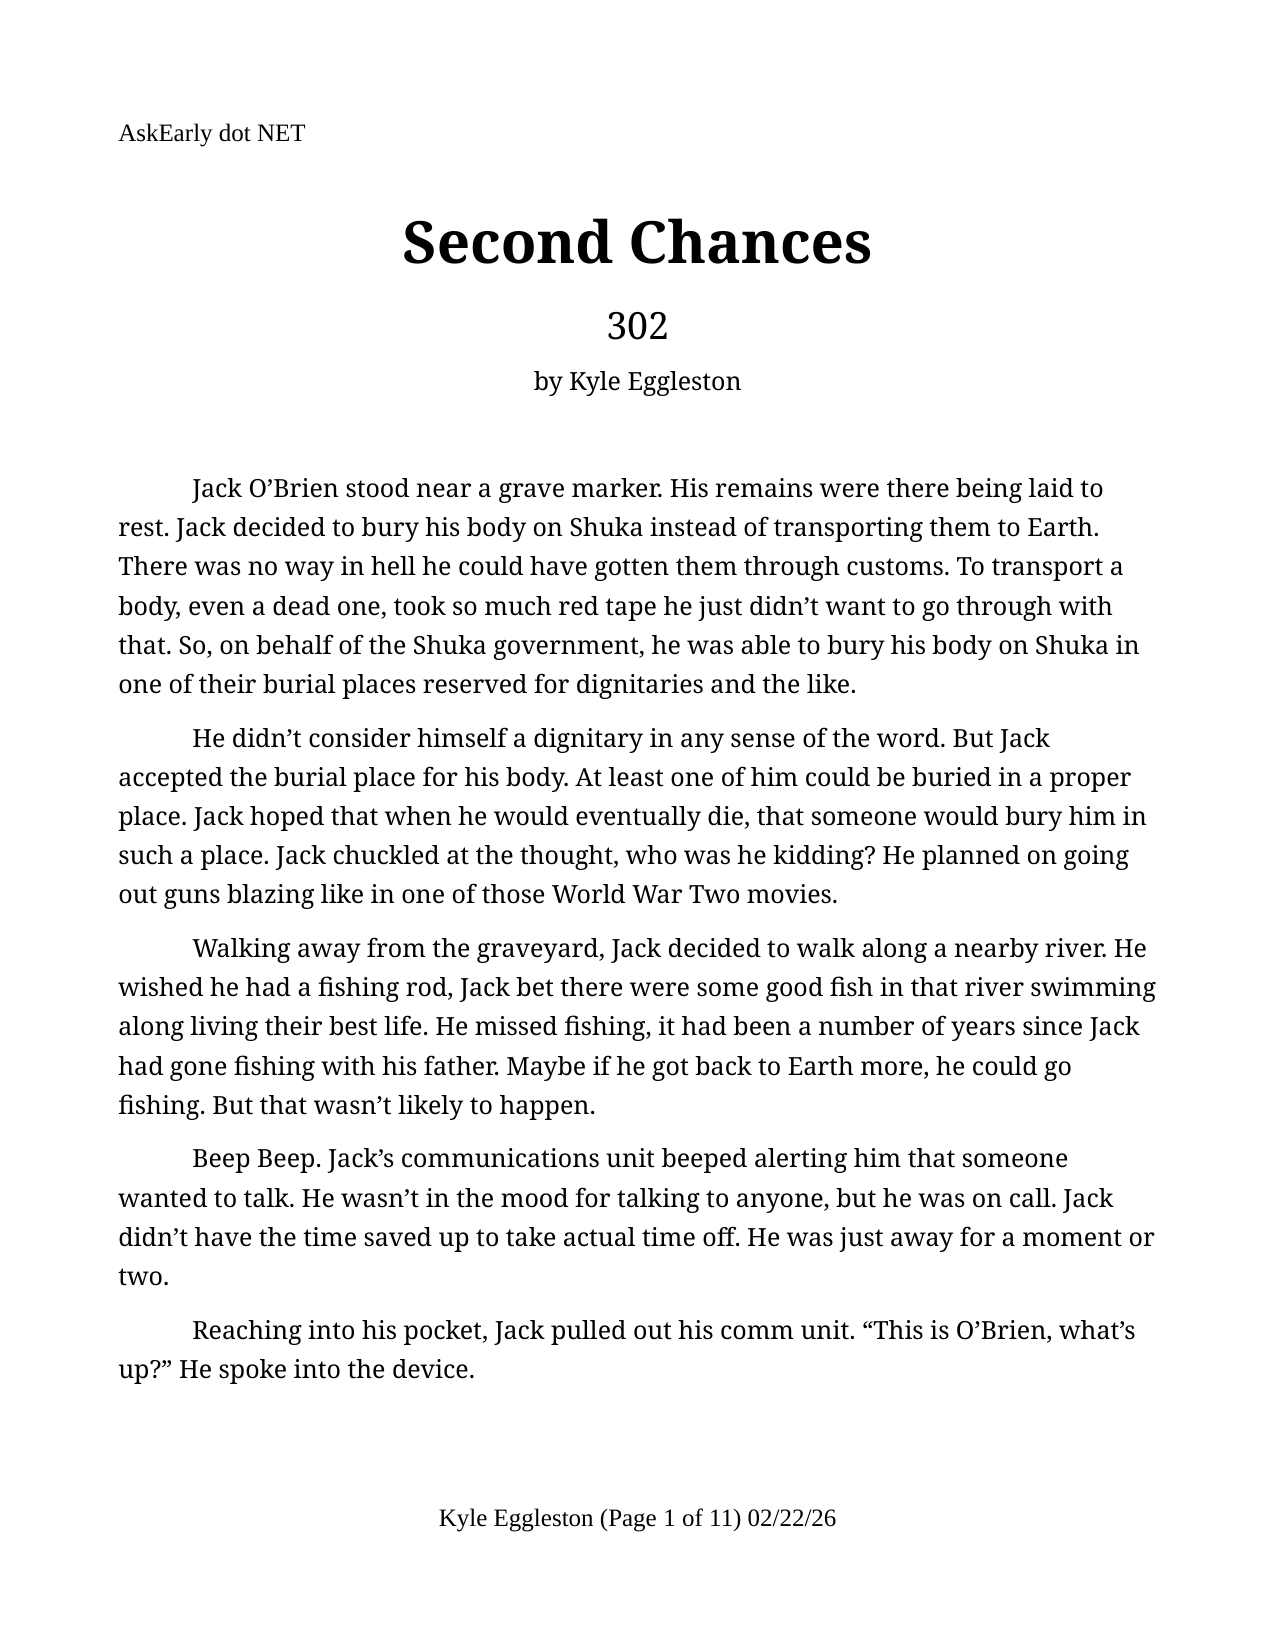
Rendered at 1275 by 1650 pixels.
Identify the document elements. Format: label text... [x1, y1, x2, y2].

text Jack O’Brien stood near a grave marker. His remains were there being laid to rest. Jack decided to bury his body on Shuka instead of transporting them to Earth. There was no way in hell he could have gotten them through customs. To transport a body, even a dead one, took so much red tape he just didn’t want to go through with that. So, on behalf of the Shuka government, he was able to bury his body on Shuka in one of their burial places reserved for dignitaries and the like. [118, 471, 1157, 701]
text Reaching into his pocket, Jack pulled out his comm unit. “This is O’Brien, what’s up?” He spoke into the device. [118, 1312, 1157, 1386]
title Second Chances [118, 201, 1157, 281]
text Walking away from the graveyard, Jack decided to walk along a nearby river. He wished he had a fishing rod, Jack bet there were some good fish in that river swimming along living their best life. He missed fishing, it had been a number of years since Jack had gone fishing with his father. Maybe if he got back to Earth more, he could go fishing. But that wasn’t likely to happen. [118, 931, 1157, 1121]
text by Kyle Eggleston [118, 363, 1157, 397]
text He didn’t consider himself a dignitary in any sense of the word. But Jack accepted the burial place for his body. At least one of him could be buried in a proper place. Jack hoped that when he would eventually die, that someone would bury him in such a place. Jack chuckled at the thought, who was he kidding? He planned on going out guns blazing like in one of those World War Two movies. [118, 720, 1157, 911]
subtitle 302 [118, 299, 1157, 351]
text Beep Beep. Jack’s communications unit beeped alerting him that someone wanted to talk. He wasn’t in the mood for talking to anyone, but he was on call. Jack didn’t have the time saved up to take actual time off. He was just away for a moment or two. [118, 1141, 1157, 1293]
